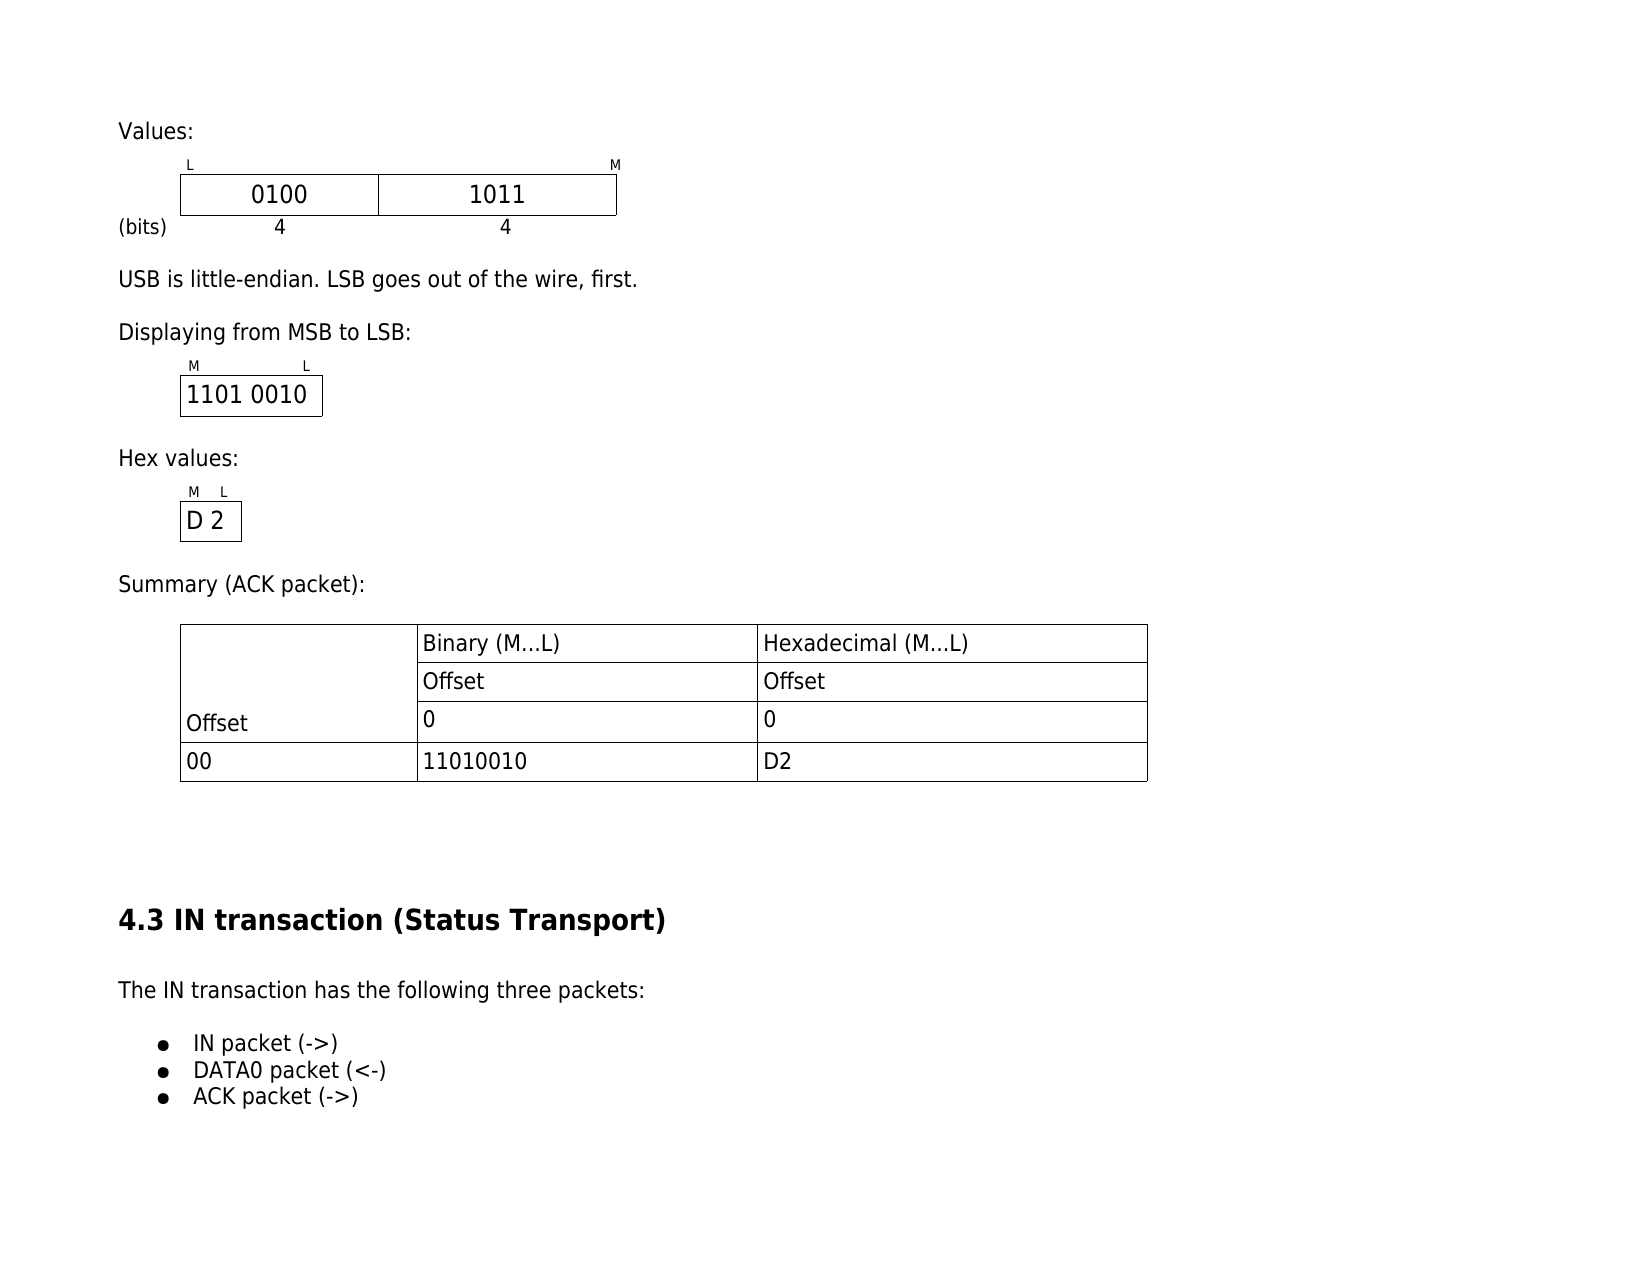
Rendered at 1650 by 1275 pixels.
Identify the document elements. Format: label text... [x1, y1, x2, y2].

table_cell 0 [418, 702, 757, 742]
table_header 1011 [379, 175, 616, 215]
text Displaying from MSB to LSB: [118, 319, 1532, 346]
table_cell D2 [758, 743, 1147, 781]
list IN packet (->) [156, 1030, 1532, 1057]
text (bits) 4 4 [118, 215, 1532, 239]
text Hex values: [118, 445, 1532, 472]
text Summary (ACK packet): [118, 571, 1532, 597]
list ACK packet (->) [156, 1083, 1532, 1110]
text L M [118, 145, 1532, 174]
list DATA0 packet (<-) [156, 1057, 1532, 1083]
table_cell Offset [418, 663, 757, 701]
text USB is little-endian. LSB goes out of the wire, first. [118, 266, 1532, 292]
table_header Binary (M...L) [418, 625, 757, 662]
table_header Hexadecimal (M...L) [758, 625, 1147, 662]
table_header 0100 [181, 175, 378, 215]
text The IN transaction has the following three packets: [118, 977, 1532, 1003]
text Values: [118, 118, 1532, 145]
table_cell Offset [758, 663, 1147, 701]
subtitle 4.3 IN transaction (Status Transport) [118, 904, 1532, 938]
text M L [118, 472, 1532, 501]
table_cell 0 [758, 702, 1147, 742]
table_header D 2 [181, 502, 241, 541]
table_header 1101 0010 [181, 376, 322, 416]
table_cell 11010010 [418, 743, 757, 781]
text M L [118, 346, 1532, 375]
table_cell 00 [181, 743, 417, 781]
table_header Offset [181, 625, 417, 742]
